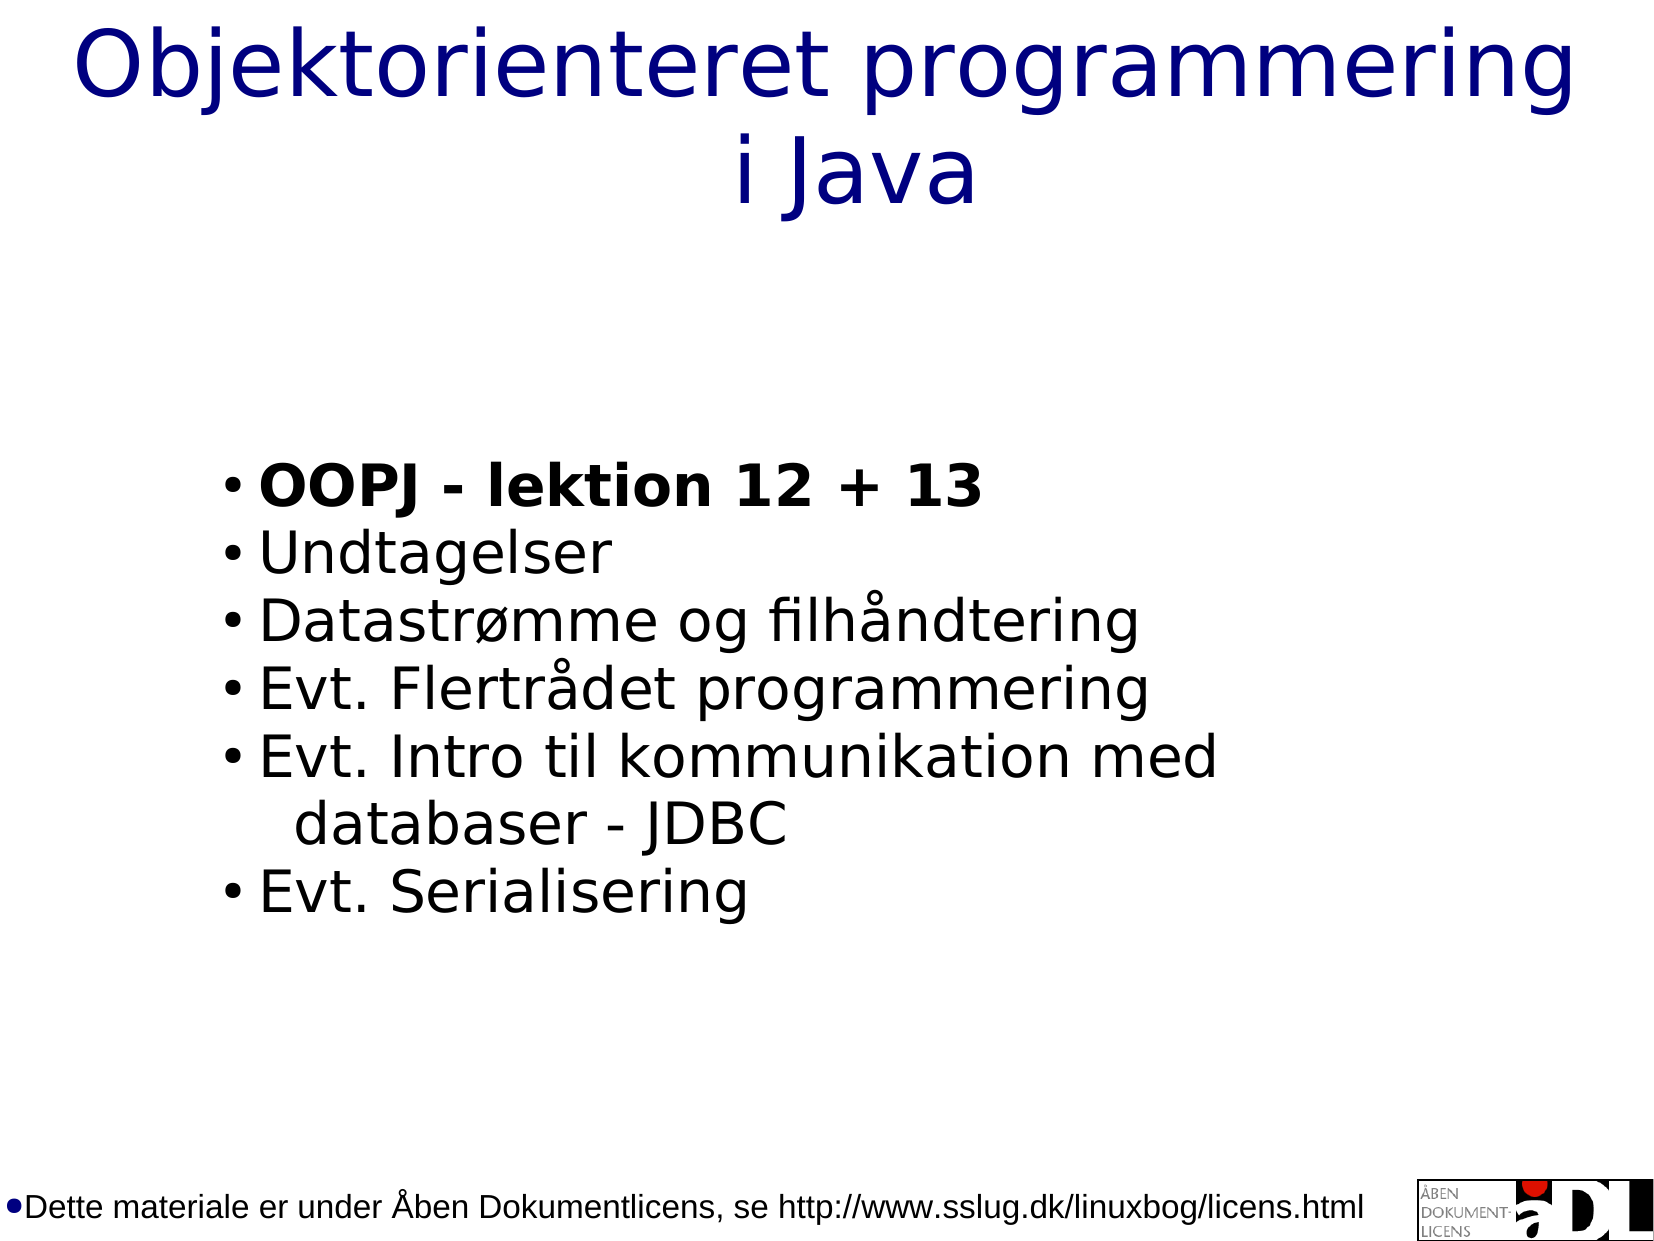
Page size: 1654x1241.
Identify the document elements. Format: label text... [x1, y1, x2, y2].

title Objektorienteret programmering i Java [72, 10, 1582, 225]
subtitle OOPJ - lektion 12 + 13 Undtagelser Datastrømme og filhåndtering Evt. Flertrådet programmering Evt. Intro til kommunikation med databaser - JDBC Evt. Serialisering [151, 221, 1532, 1157]
picture [1417, 1179, 1654, 1241]
text_box Dette materiale er under Åben Dokumentlicens, se http://www.sslug.dk/linuxbog/licens.html [4, 1188, 1348, 1239]
